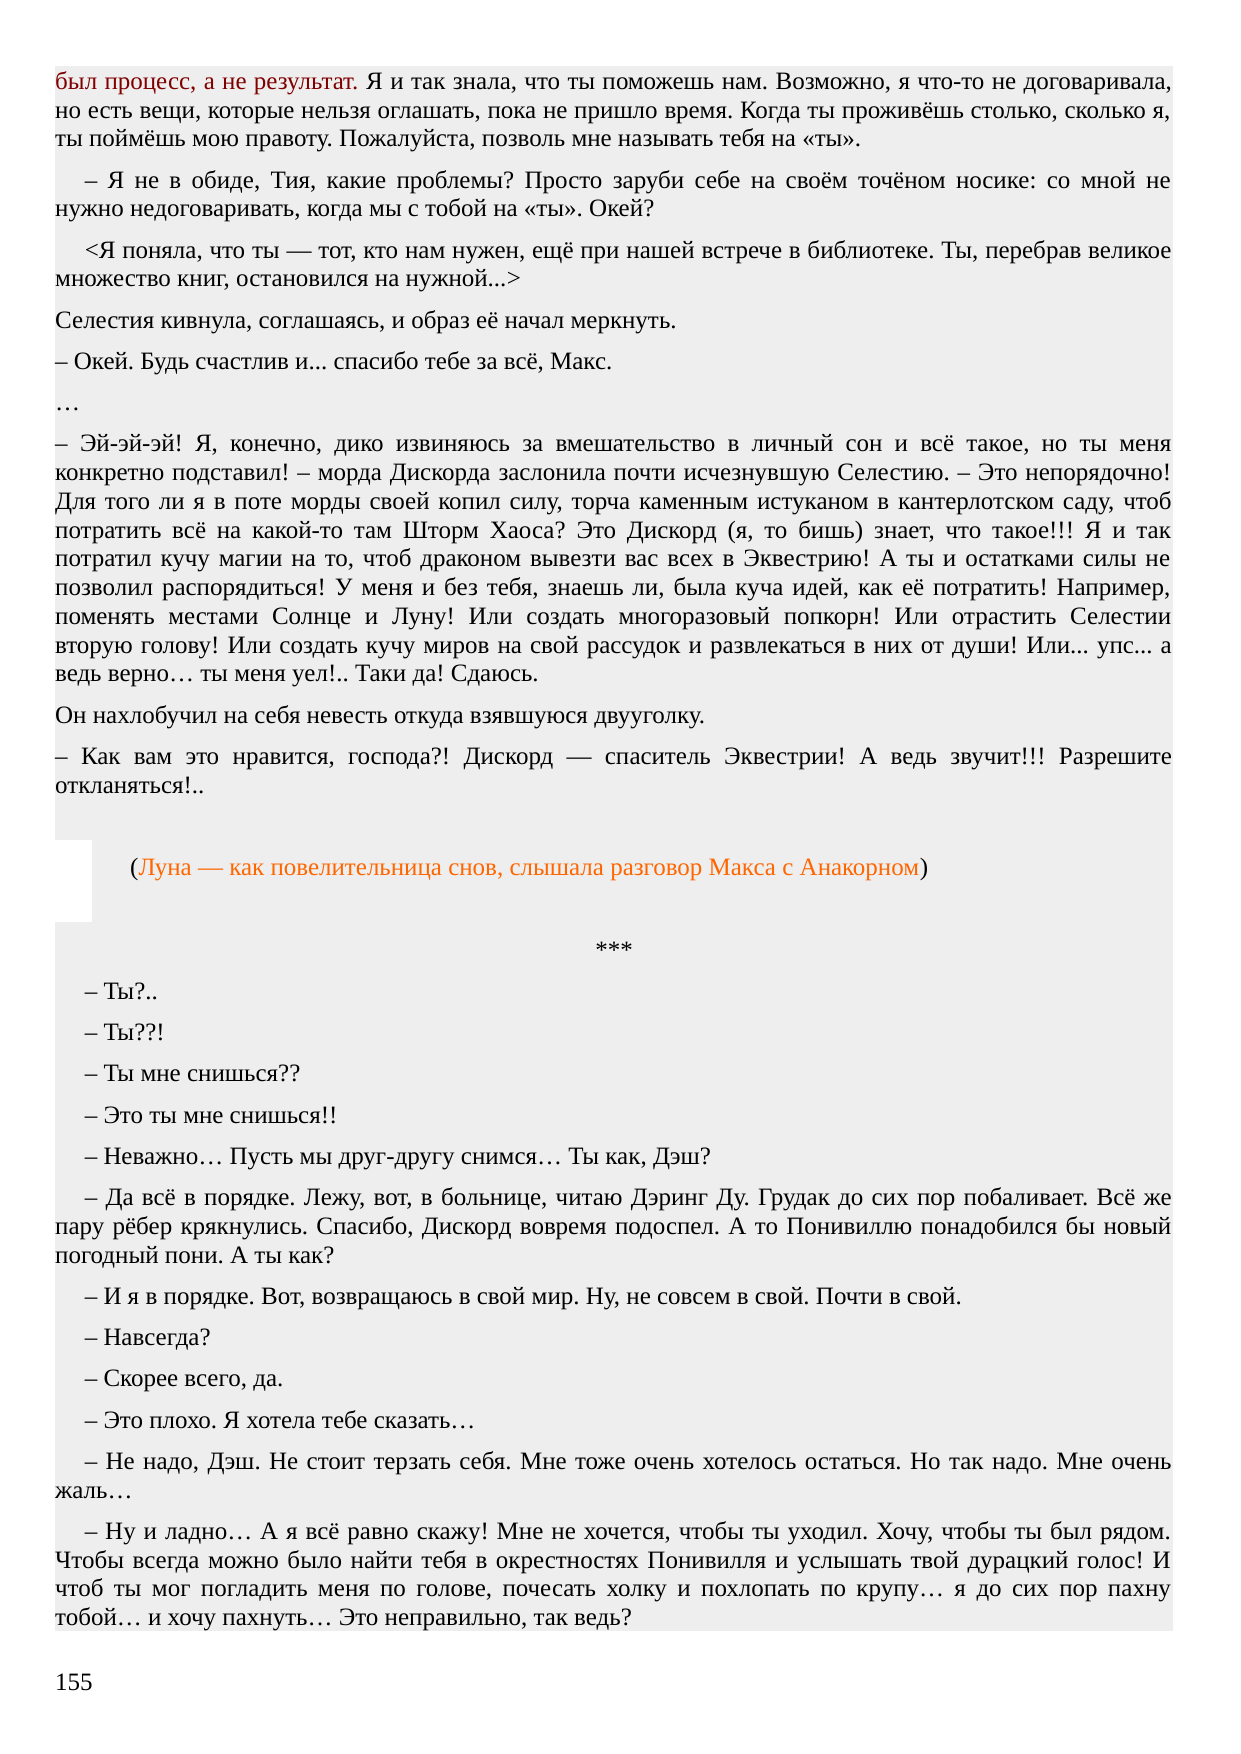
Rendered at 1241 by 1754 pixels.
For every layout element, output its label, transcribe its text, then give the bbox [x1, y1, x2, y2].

text – Я не в обиде, Тия, какие проблемы? Просто заруби себе на своём точёном носике: со мной не нужно недоговаривать, когда мы с тобой на «ты». Окей? [55, 165, 1173, 222]
text Селестия кивнула, соглашаясь, и образ её начал меркнуть. [55, 305, 1173, 333]
text был процесс, а не результат. Я и так знала, что ты поможешь нам. Возможно, я что-то не договаривала, но есть вещи, которые нельзя оглашать, пока не пришло время. Когда ты проживёшь столько, сколько я, ты поймёшь мою правоту. Пожалуйста, позволь мне называть тебя на «ты». [55, 66, 1173, 152]
text – Эй-эй-эй! Я, конечно, дико извиняюсь за вмешательство в личный сон и всё такое, но ты меня конкретно подставил! – морда Дискорда заслонила почти исчезнувшую Селестию. – Это непорядочно! Для того ли я в поте морды своей копил силу, торча каменным истуканом в кантерлотском саду, чтоб потратить всё на какой-то там Шторм Хаоса? Это Дискорд (я, то бишь) знает, что такое!!! Я и так потратил кучу магии на то, чтоб драконом вывезти вас всех в Эквестрию! А ты и остатками силы не позволил распорядиться! У меня и без тебя, знаешь ли, была куча идей, как её потратить! Например, поменять местами Солнце и Луну! Или создать многоразовый попкорн! Или отрастить Селестии вторую голову! Или создать кучу миров на свой рассудок и развлекаться в них от души! Или... упс... а ведь верно… ты меня уел!.. Таки да! Сдаюсь. [55, 428, 1173, 687]
text – Неважно… Пусть мы друг-другу снимся… Ты как, Дэш? [55, 1141, 1173, 1170]
text – И я в порядке. Вот, возвращаюсь в свой мир. Ну, не совсем в свой. Почти в свой. [55, 1281, 1173, 1310]
text – Это плохо. Я хотела тебе сказать… [55, 1405, 1173, 1433]
text – Как вам это нравится, господа?! Дискорд — спаситель Эквестрии! А ведь звучит!!! Разрешите откланяться!.. [55, 741, 1173, 798]
text – Да всё в порядке. Лежу, вот, в больнице, читаю Дэринг Ду. Грудак до сих пор побаливает. Всё же пару рёбер крякнулись. Спасибо, Дискорд вовремя подоспел. А то Понивиллю понадобился бы новый погодный пони. А ты как? [55, 1182, 1173, 1268]
list (Луна — как повелительница снов, слышала разговор Макса с Анакорном) [92, 852, 1173, 881]
text Он нахлобучил на себя невесть откуда взявшуюся двууголку. [55, 700, 1173, 728]
text – Это ты мне снишься!! [55, 1100, 1173, 1128]
text – Навсегда? [55, 1322, 1173, 1351]
text – Ты?.. [55, 976, 1173, 1005]
text <Я поняла, что ты — тот, кто нам нужен, ещё при нашей встрече в библиотеке. Ты, перебрав великое множество книг, остановился на нужной...> [55, 235, 1173, 292]
text … [55, 387, 1173, 416]
text – Ты мне снишься?? [55, 1058, 1173, 1087]
text – Ну и ладно… А я всё равно скажу! Мне не хочется, чтобы ты уходил. Хочу, чтобы ты был рядом. Чтобы всегда можно было найти тебя в окрестностях Понивилля и услышать твой дурацкий голос! И чтоб ты мог погладить меня по голове, почесать холку и похлопать по крупу… я до сих пор пахну тобой… и хочу пахнуть… Это неправильно, так ведь? [55, 1516, 1173, 1631]
text – Ты??! [55, 1017, 1173, 1046]
text – Скорее всего, да. [55, 1363, 1173, 1392]
text *** [55, 935, 1173, 963]
text – Окей. Будь счастлив и... спасибо тебе за всё, Макс. [55, 346, 1173, 375]
text – Не надо, Дэш. Не стоит терзать себя. Мне тоже очень хотелось остаться. Но так надо. Мне очень жаль… [55, 1446, 1173, 1503]
